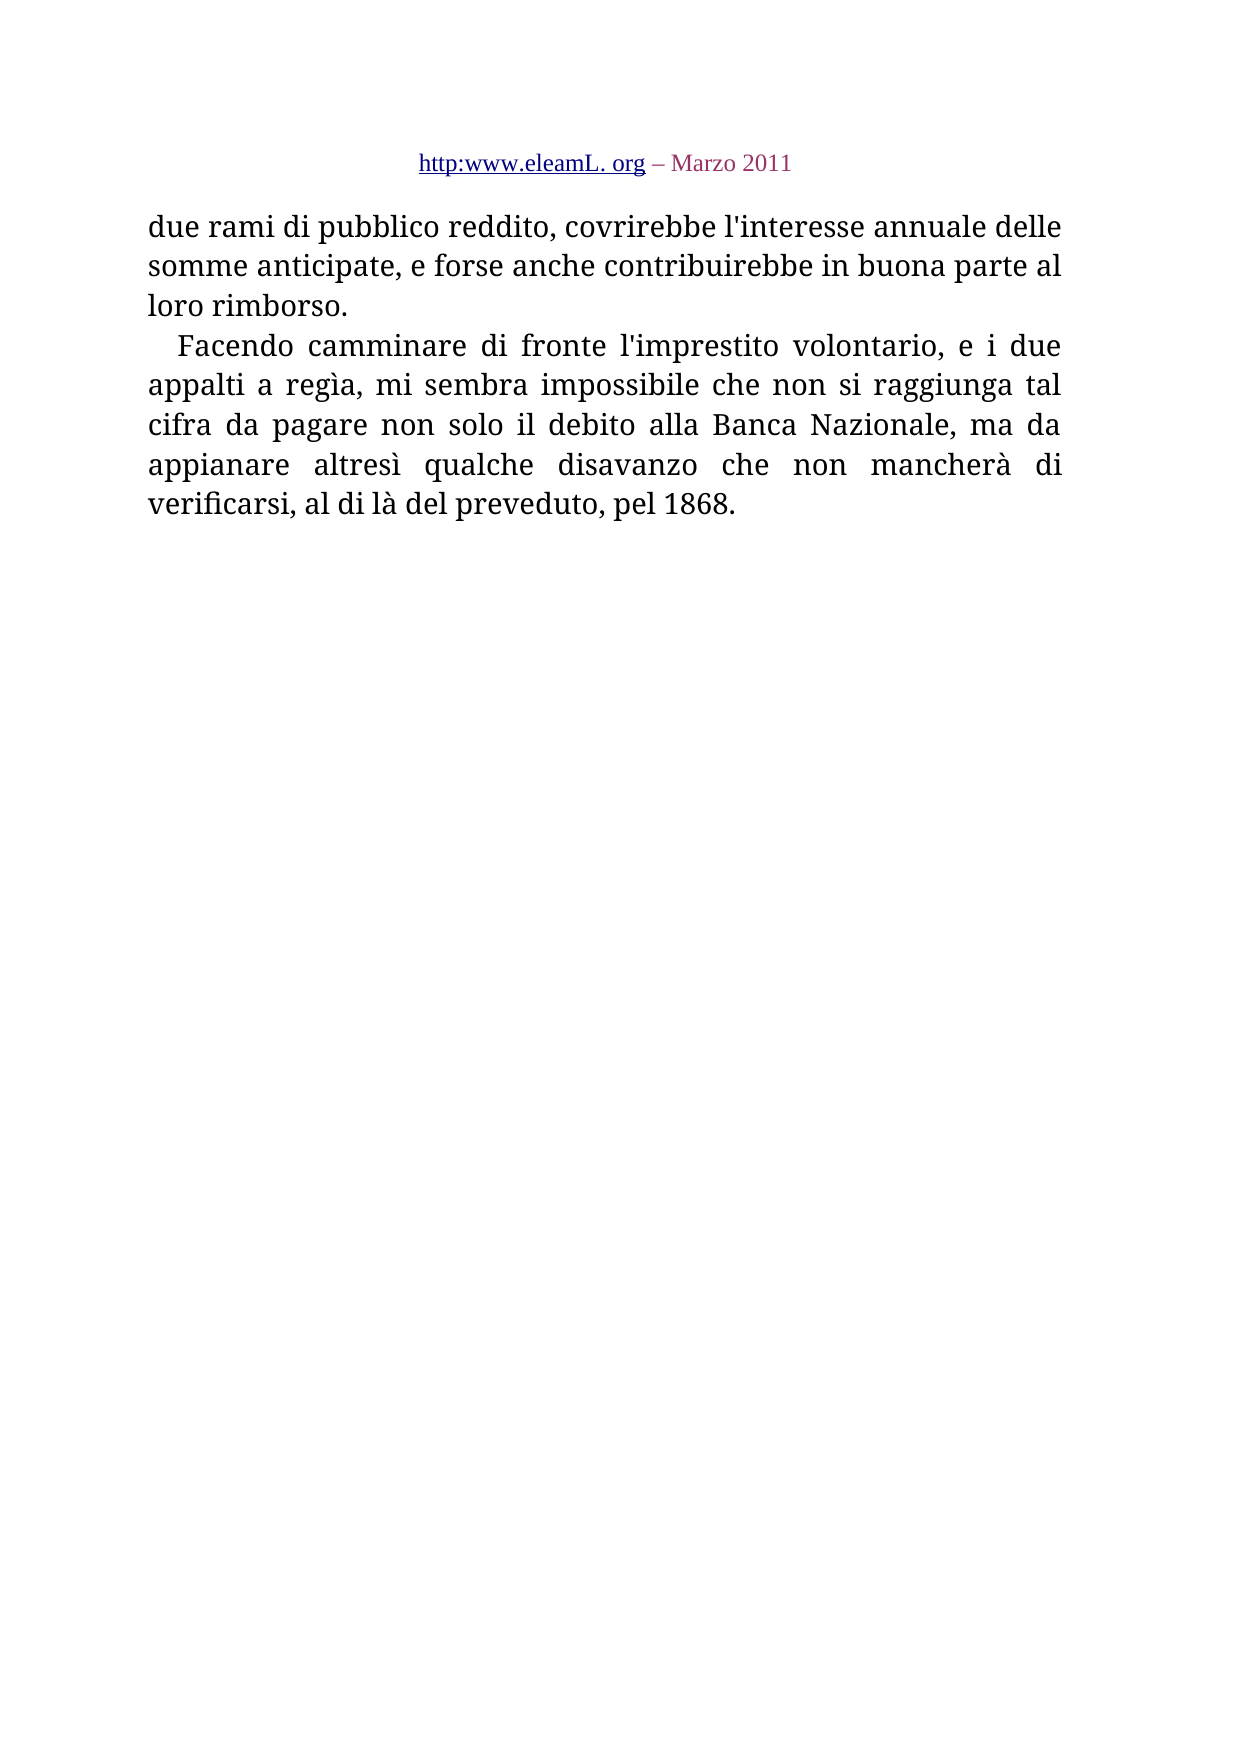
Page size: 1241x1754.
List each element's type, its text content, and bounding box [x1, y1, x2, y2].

text due rami di pubblico reddito, covrirebbe l'interesse annuale delle somme anticipate, e forse anche contribuirebbe in buona parte al loro rimborso. [148, 206, 1063, 325]
text Facendo camminare di fronte l'imprestito volontario, e i due appalti a regìa, mi sembra impossibile che non si raggiunga tal cifra da pagare non solo il debito alla Banca Nazionale, ma da appianare altresì qualche disavanzo che non mancherà di verificarsi, al di là del preveduto, pel 1868. [148, 325, 1063, 523]
